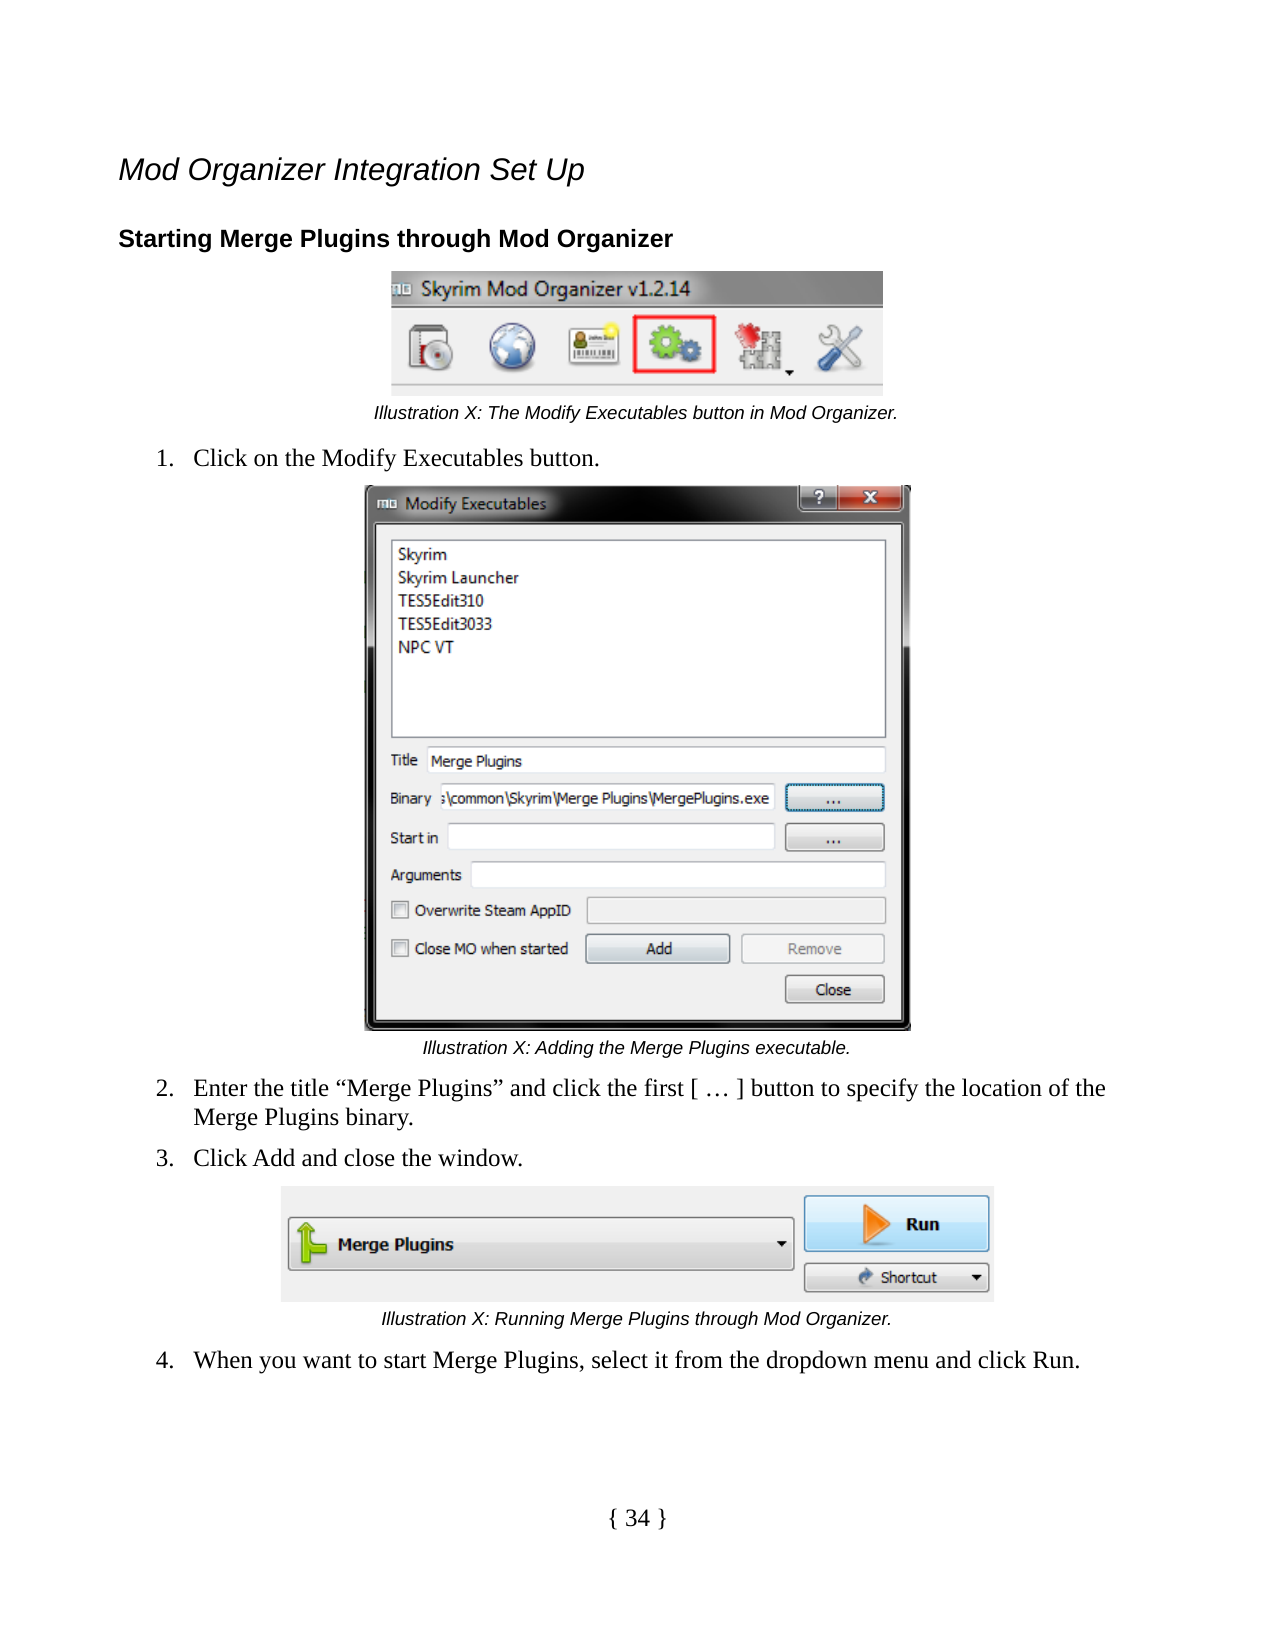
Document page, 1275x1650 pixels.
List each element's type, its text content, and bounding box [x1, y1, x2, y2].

list Click on the Modify Executables button. [156, 396, 1157, 472]
list Click Add and close the window. [156, 1143, 1157, 1172]
picture [364, 485, 911, 1031]
list Illustration X: Running Merge Plugins through Mod Organizer. [272, 1302, 1003, 1329]
list Illustration X: The Modify Executables button in Mod Organizer. [367, 283, 907, 423]
list Illustration X: Adding the Merge Plugins executable. [362, 497, 913, 1058]
subtitle Mod Organizer Integration Set Up [118, 151, 1157, 187]
picture [391, 271, 883, 396]
list When you want to start Merge Plugins, select it from the dropdown menu and click Run. [156, 1302, 1157, 1374]
picture [280, 1186, 995, 1302]
subtitle Starting Merge Plugins through Mod Organizer [118, 224, 1157, 253]
list Enter the title “Merge Plugins” and click the first [ … ] button to specify the location of the Merge Plugins binary. [156, 1031, 1157, 1131]
